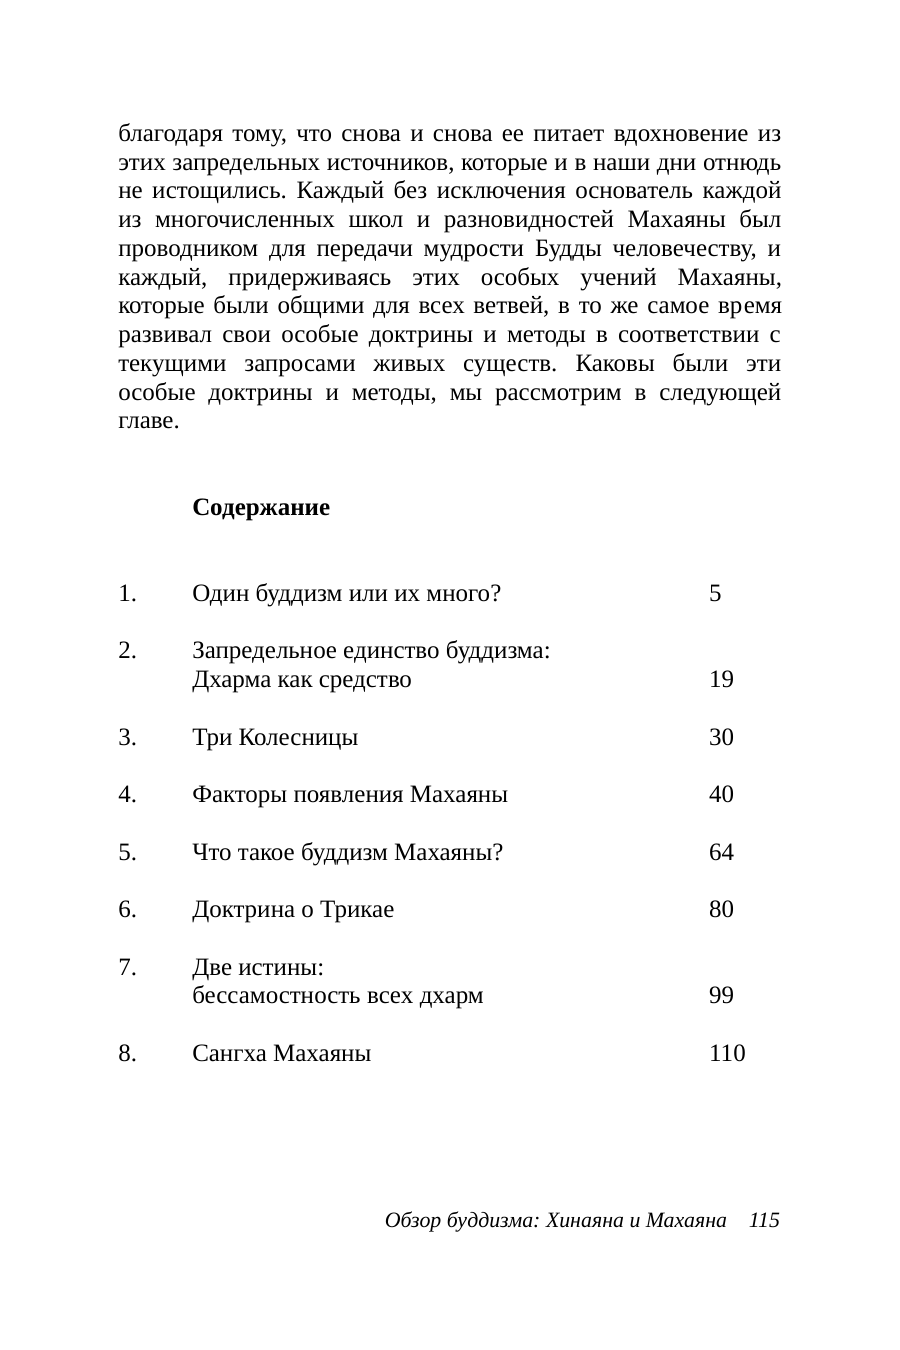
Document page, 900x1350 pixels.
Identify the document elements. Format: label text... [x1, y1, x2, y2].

text 5. Что такое буддизм Махаяны? 64 [118, 837, 782, 866]
text 7. Две истины: [118, 952, 782, 981]
text 6. Доктрина о Трикае 80 [118, 894, 782, 923]
text благодаря тому, что снова и снова ее питает вдохновение из этих запредельных источников, которые и в наши дни отнюдь не истощились. Каждый без исключения основатель каждой из многочисленных школ и разновидностей Махаяны был проводником для передачи мудрости Будды человечеству, и каждый, придерживаясь этих особых учений Махаяны, которые были общими для всех ветвей, в то же самое время развивал свои особые доктрины и методы в соответствии с текущими запросами живых существ. Каковы были эти особые доктрины и методы, мы рассмотрим в следующей главе. [118, 118, 782, 434]
text 3. Три Колесницы 30 [118, 722, 782, 751]
text Дхарма как средство 19 [118, 664, 782, 693]
text бессамостность всех дхарм 99 [118, 981, 782, 1009]
text 1. Один буддизм или их много? 5 [118, 578, 782, 607]
text 4. Факторы появления Махаяны 40 [118, 779, 782, 808]
text 2. Запредельное единство буддизма: [118, 636, 782, 664]
text Содержание [118, 492, 782, 521]
text 8. Сангха Махаяны 110 [118, 1038, 782, 1067]
